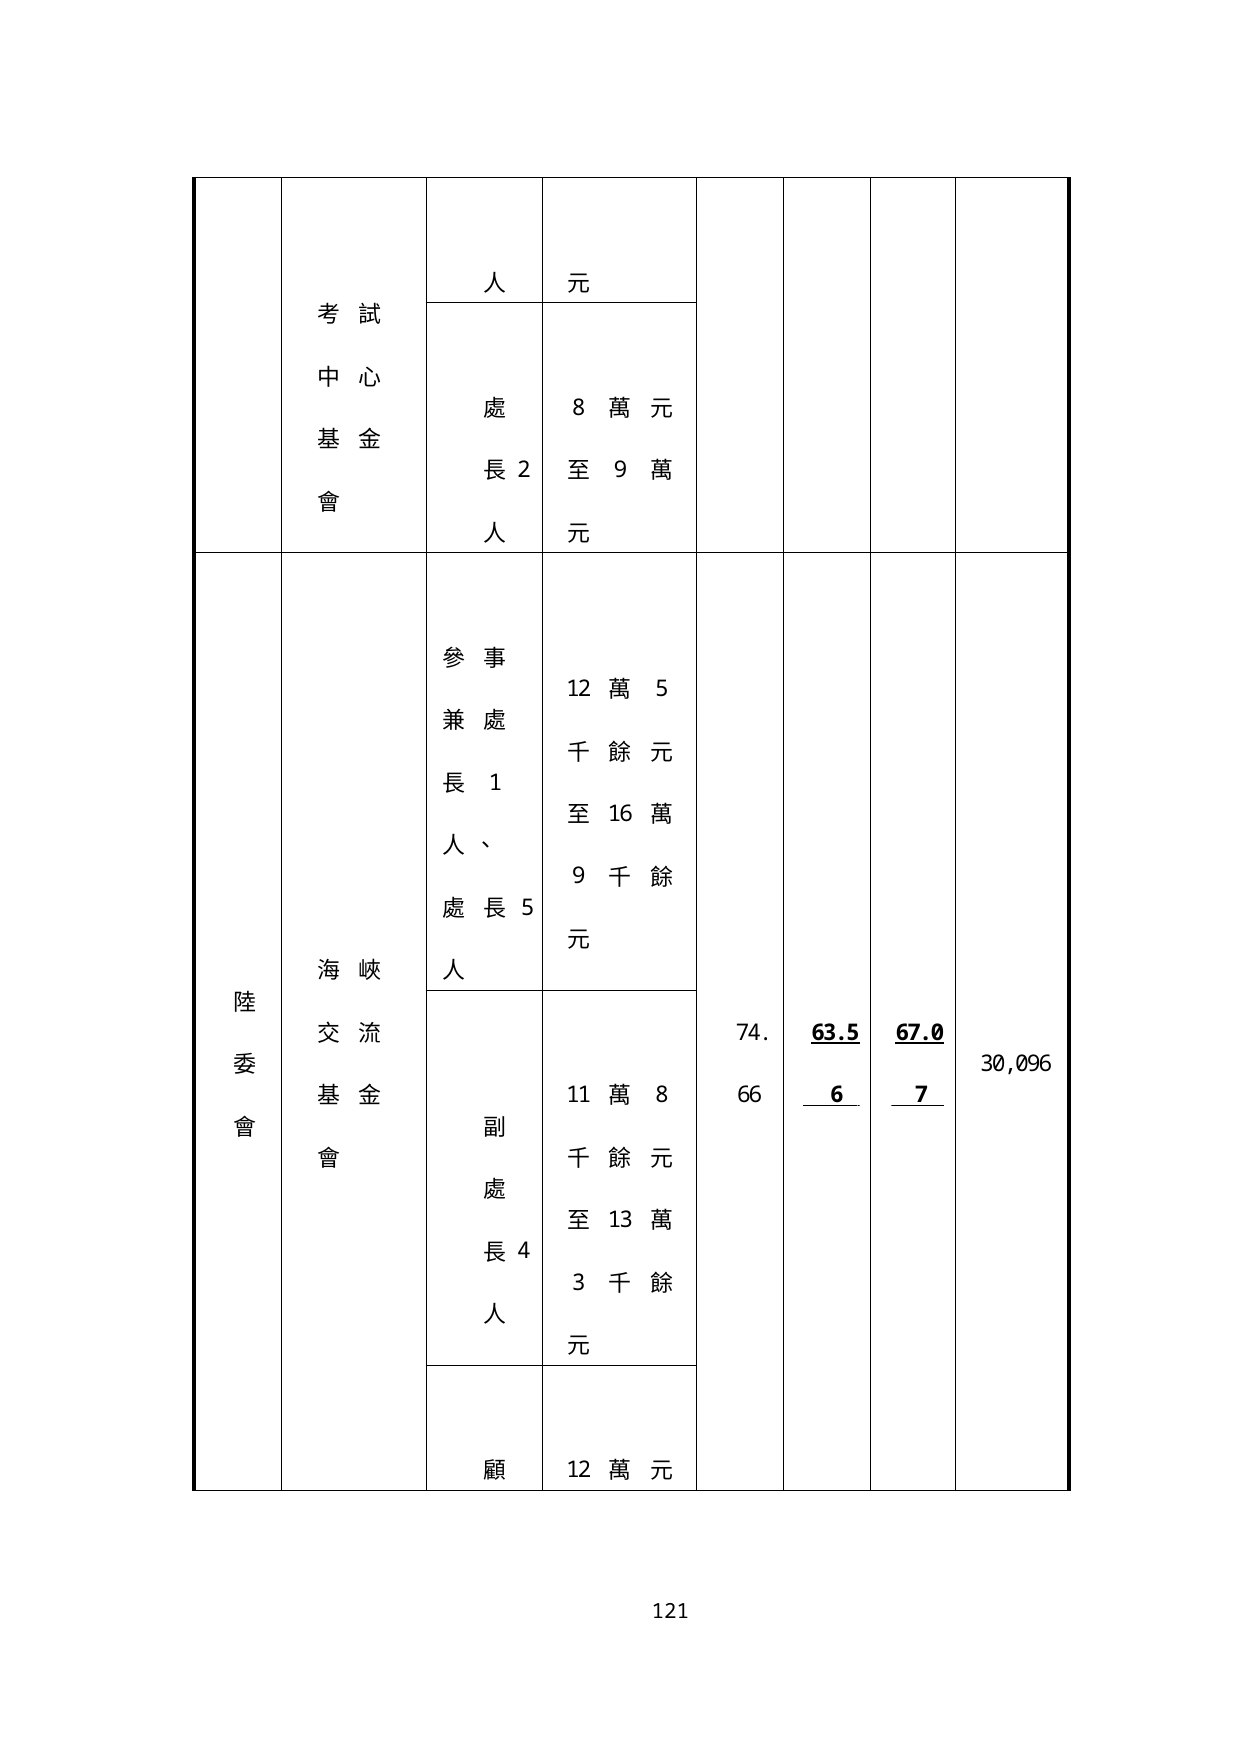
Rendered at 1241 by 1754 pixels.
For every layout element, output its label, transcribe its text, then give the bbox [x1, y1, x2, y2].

table_cell 63.56 [784, 553, 870, 1490]
table_cell [784, 178, 870, 552]
table_cell 參事兼處長1人、處長5人 [427, 553, 542, 990]
table_cell 11萬8千餘元至13萬3千餘元 [543, 991, 696, 1365]
table_cell 陸委會 [196, 553, 281, 1490]
table_cell 處長2人 [427, 303, 542, 552]
table_cell 67.07 [871, 553, 955, 1490]
table_cell 海峽交流基金會 [282, 553, 426, 1490]
table_cell 顧 [427, 1366, 542, 1490]
table_cell 74.66 [697, 553, 783, 1490]
table_cell 副處長4人 [427, 991, 542, 1365]
table_cell 人 [427, 178, 542, 302]
table_cell 12萬5千餘元至16萬9千餘元 [543, 553, 696, 990]
table_cell 考試中心基金會 [282, 178, 426, 552]
table_cell [697, 178, 783, 552]
table_cell 元 [543, 178, 696, 302]
table_cell 8萬元至9萬元 [543, 303, 696, 552]
table_cell [956, 178, 1067, 552]
table_cell 30,096 [956, 553, 1067, 1490]
table_cell 12萬元 [543, 1366, 696, 1490]
table_cell [196, 178, 281, 552]
table_cell [871, 178, 955, 552]
